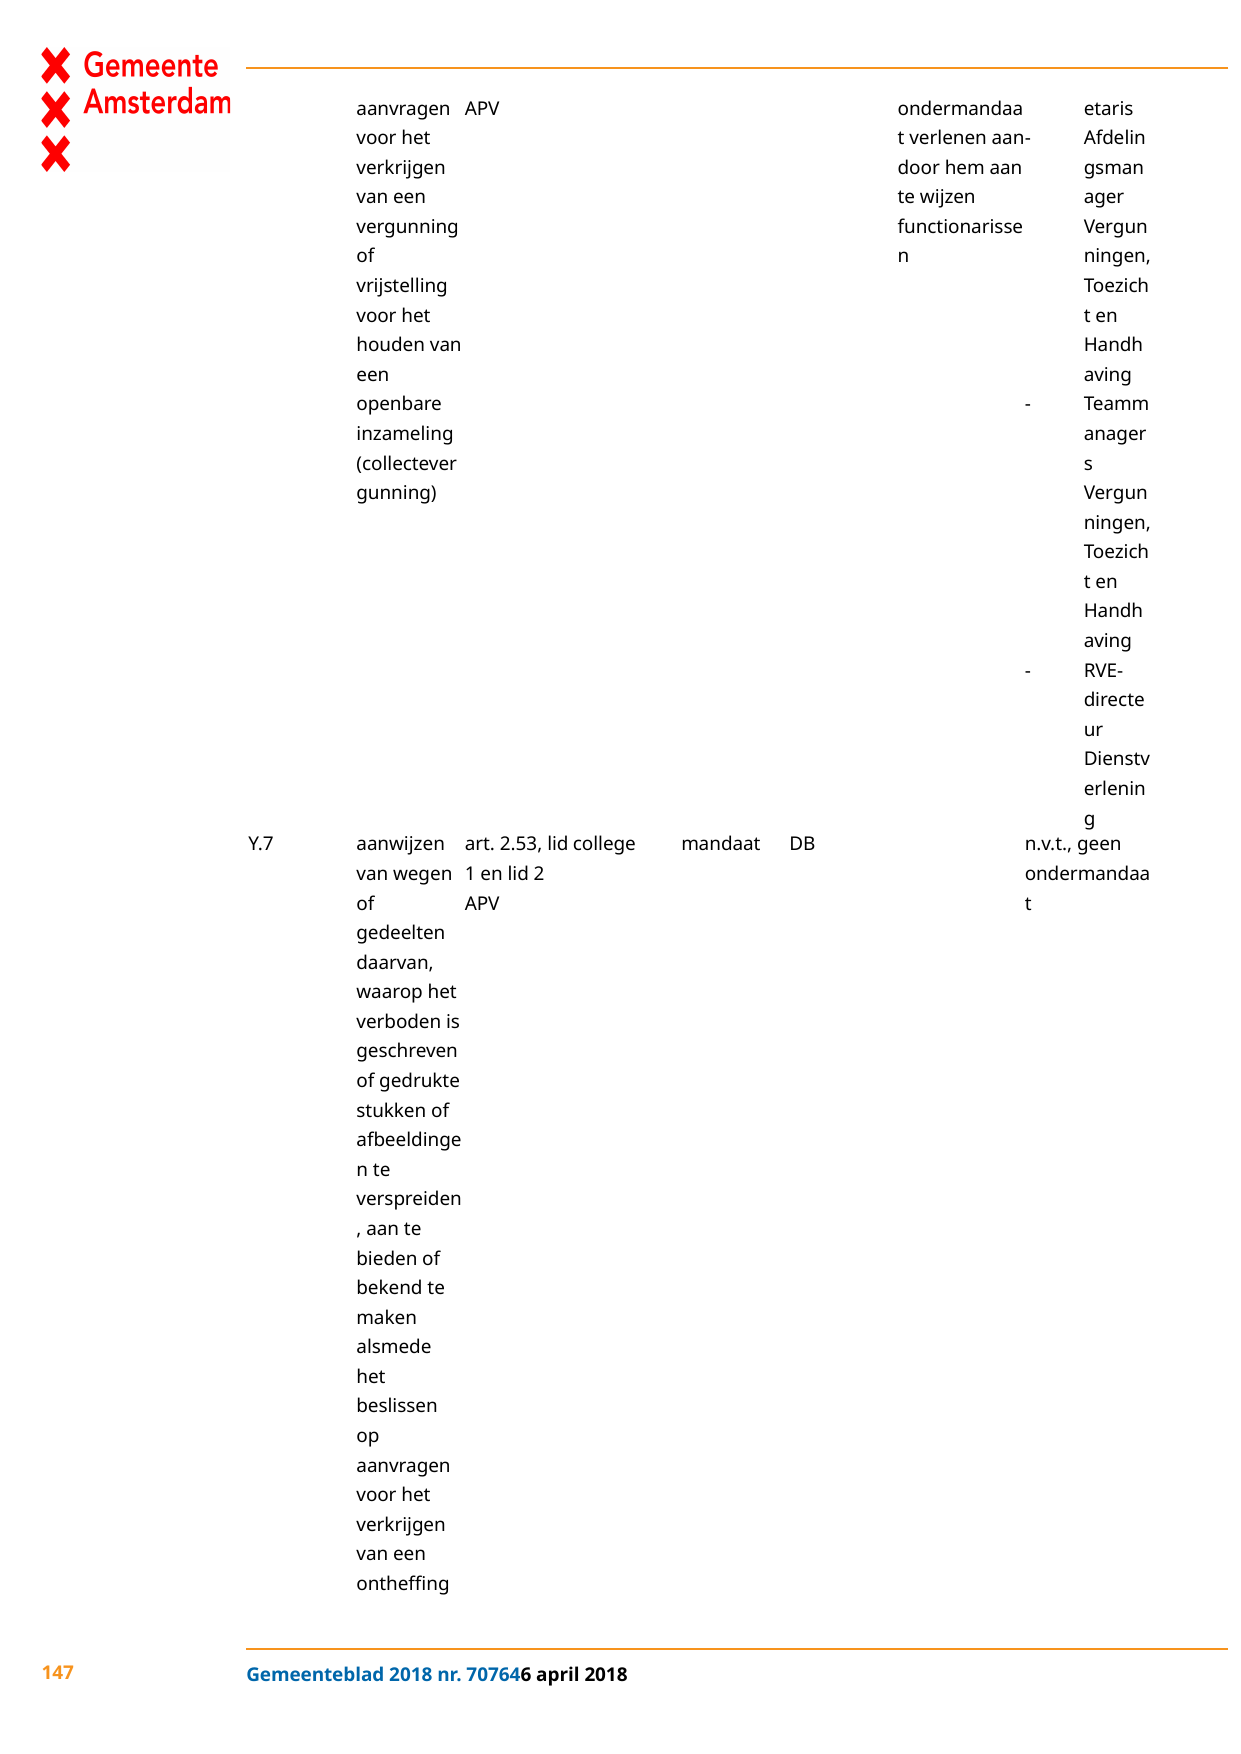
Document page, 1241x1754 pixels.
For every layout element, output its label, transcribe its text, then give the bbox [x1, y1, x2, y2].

table_cell Y.7 [248, 831, 356, 1596]
table_cell APV [465, 95, 573, 831]
table_cell etaris Afdelingsmanager Vergunningen, Toezicht en Handhaving Teammanagers Vergunningen, Toezicht en Handhaving RVE-directeur Dienstverlening [1025, 95, 1152, 831]
table_cell mandaat [681, 831, 789, 1596]
table_cell [789, 95, 897, 831]
table_cell DB [789, 831, 897, 1596]
table_cell aanwijzen van wegen of gedeelten daarvan, waarop het verboden is geschreven of gedrukte stukken of afbeeldingen te verspreiden, aan te bieden of bekend te maken alsmede het beslissen op aanvragen voor het verkrijgen van een ontheffing [356, 831, 464, 1596]
table_cell [681, 95, 789, 831]
table_cell aanvragen voor het verkrijgen van een vergunning of vrijstelling voor het houden van een openbare inzameling (collectevergunning) [356, 95, 464, 831]
table_cell [248, 95, 356, 831]
picture [41, 47, 231, 172]
table_cell [898, 831, 1024, 1596]
table_cell [573, 95, 681, 831]
table_cell college [573, 831, 681, 1596]
table_cell art. 2.53, lid 1 en lid 2 APV [465, 831, 573, 1596]
table_cell n.v.t., geen ondermandaat [1025, 831, 1152, 1596]
table_cell ondermandaat verlenen aan door hem aan te wijzen functionarissen [898, 95, 1024, 831]
